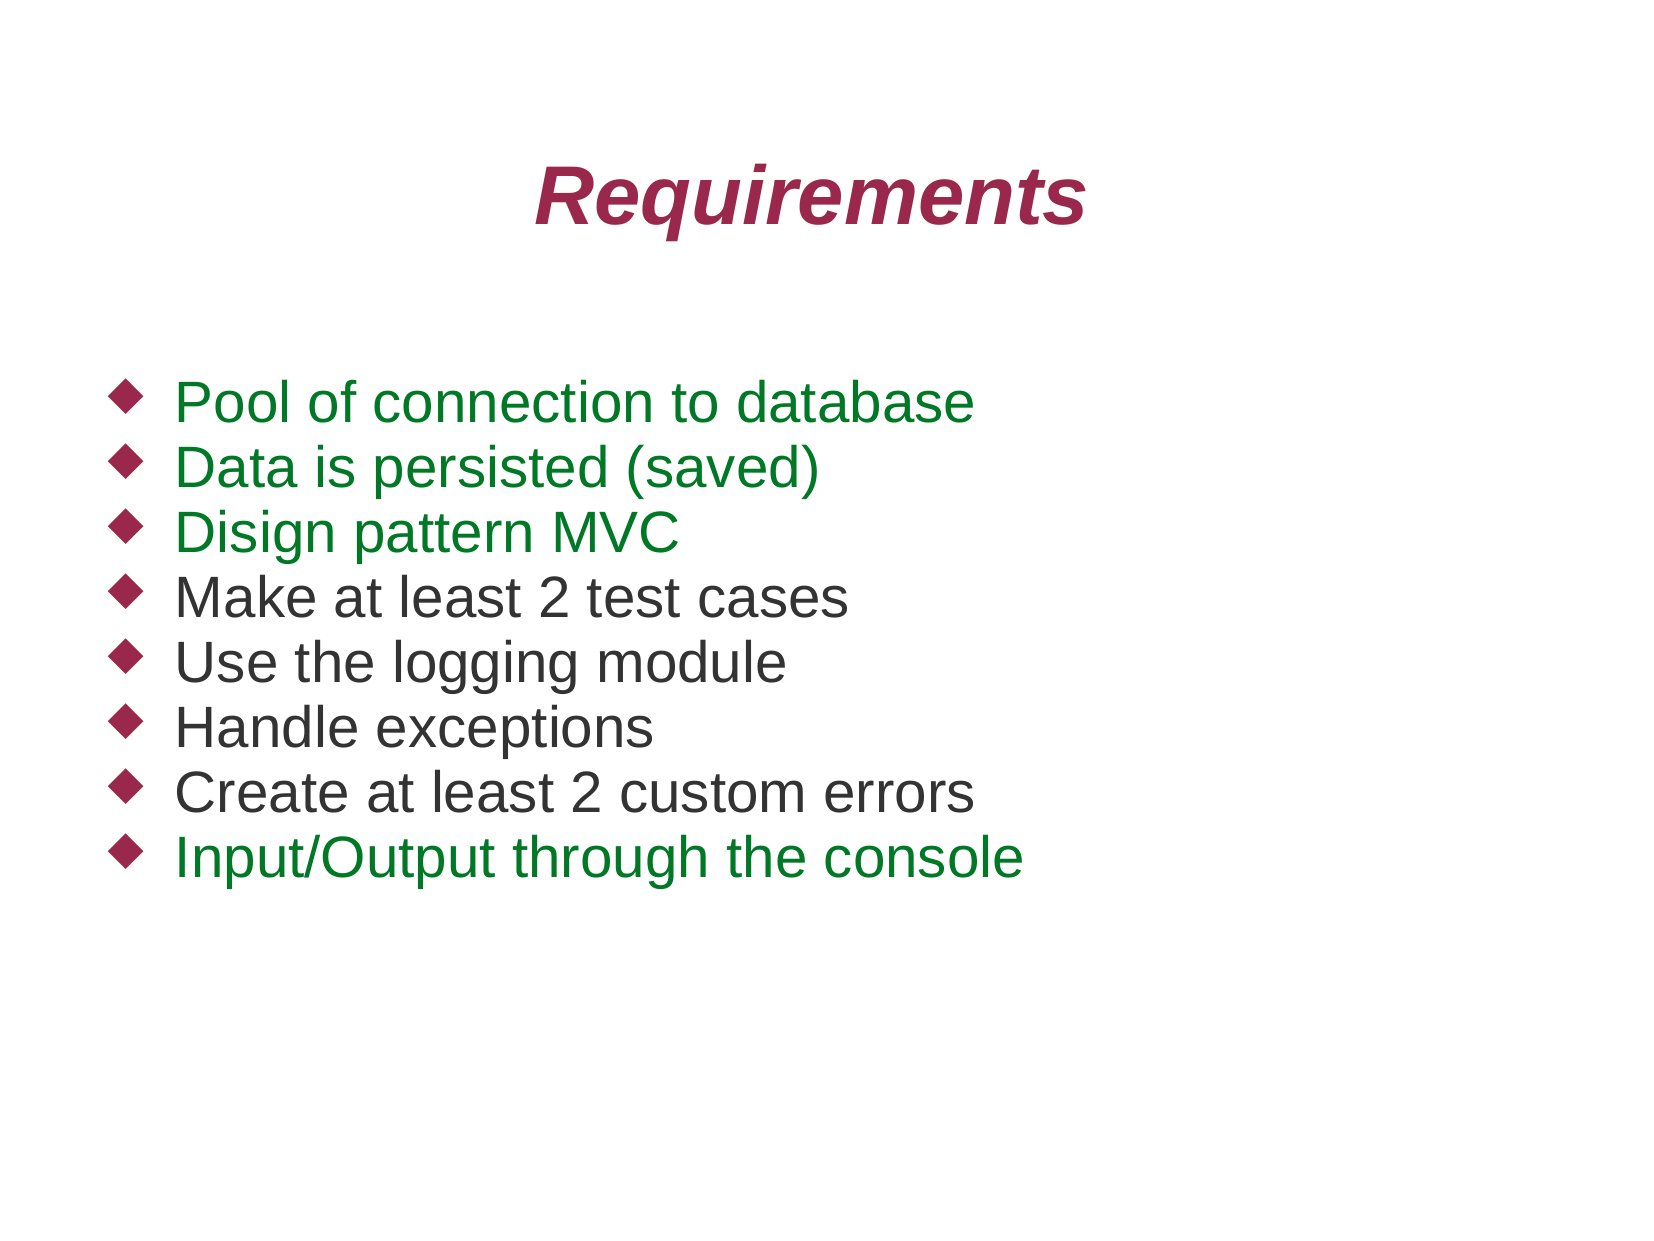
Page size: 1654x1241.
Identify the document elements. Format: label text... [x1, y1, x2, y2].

title Requirements [118, 112, 1506, 281]
list Pool of connection to database Data is persisted (saved) Disign pattern MVC Make at least 2 test cases Use the logging module Handle exceptions Create at least 2 custom errors Input/Output through the console [92, 304, 1546, 1201]
